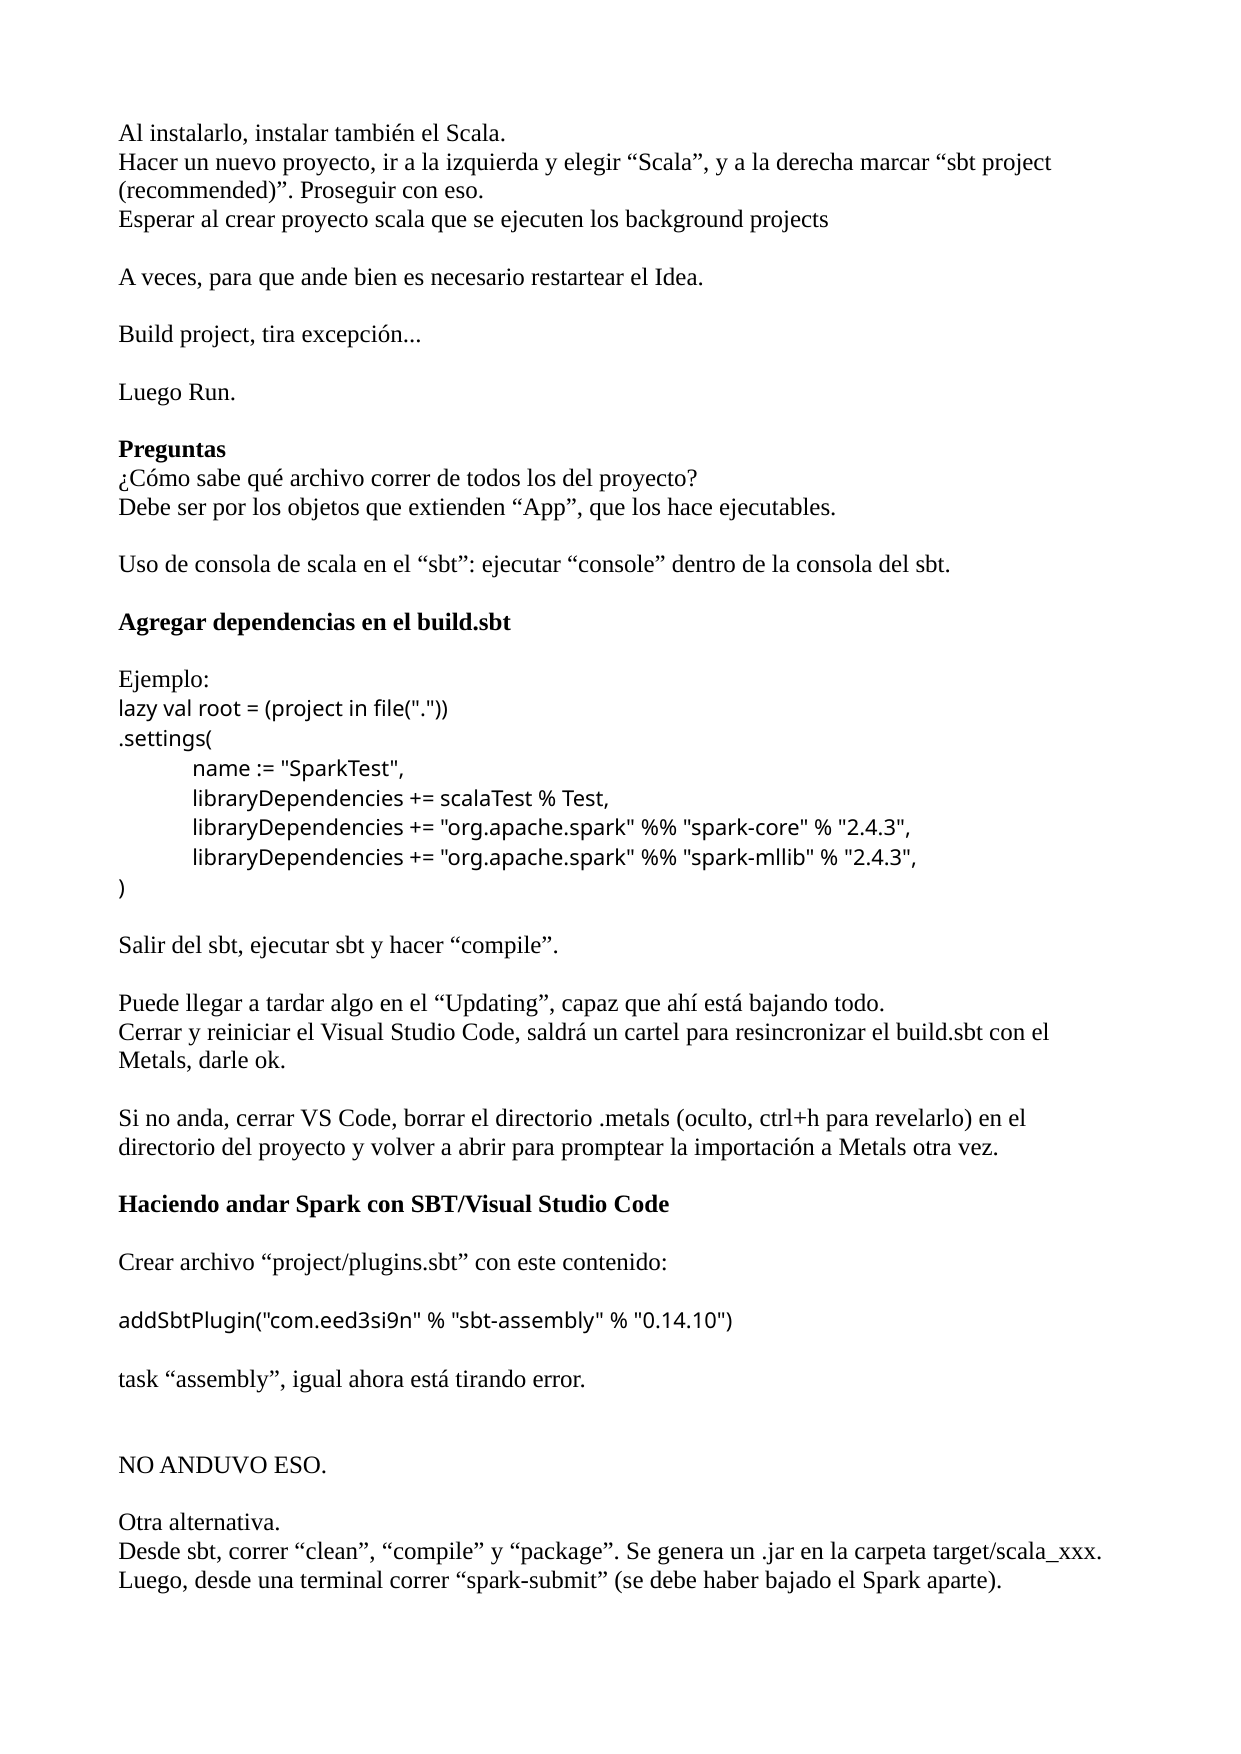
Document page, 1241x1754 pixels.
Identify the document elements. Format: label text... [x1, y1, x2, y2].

text Hacer un nuevo proyecto, ir a la izquierda y elegir “Scala”, y a la derecha marcar “sbt project (recommended)”. Proseguir con eso. [118, 147, 1122, 204]
text name := "SparkTest", [118, 753, 1122, 782]
text Ejemplo: [118, 664, 1122, 693]
text Haciendo andar Spark con SBT/Visual Studio Code [118, 1189, 1122, 1218]
text A veces, para que ande bien es necesario restartear el Idea. [118, 262, 1122, 291]
text Debe ser por los objetos que extienden “App”, que los hace ejecutables. [118, 492, 1122, 521]
text Luego Run. [118, 377, 1122, 406]
text libraryDependencies += "org.apache.spark" %% "spark-mllib" % "2.4.3", [118, 842, 1122, 872]
text lazy val root = (project in file(".")) [118, 693, 1122, 723]
text libraryDependencies += scalaTest % Test, [118, 782, 1122, 812]
text Uso de consola de scala en el “sbt”: ejecutar “console” dentro de la consola del sbt. [118, 549, 1122, 578]
text libraryDependencies += "org.apache.spark" %% "spark-core" % "2.4.3", [118, 812, 1122, 842]
text Agregar dependencias en el build.sbt [118, 607, 1122, 636]
text Desde sbt, correr “clean”, “compile” y “package”. Se genera un .jar en la carpeta target/scala_xxx. Luego, desde una terminal correr “spark-submit” (se debe haber bajado el Spark aparte). [118, 1536, 1122, 1594]
text .settings( [118, 723, 1122, 753]
text ) [118, 872, 1122, 902]
text Salir del sbt, ejecutar sbt y hacer “compile”. [118, 930, 1122, 959]
text addSbtPlugin("com.eed3si9n" % "sbt-assembly" % "0.14.10") [118, 1305, 1122, 1335]
text Esperar al crear proyecto scala que se ejecuten los background projects [118, 204, 1122, 233]
text Al instalarlo, instalar también el Scala. [118, 118, 1122, 147]
text Preguntas [118, 434, 1122, 463]
text Cerrar y reiniciar el Visual Studio Code, saldrá un cartel para resincronizar el build.sbt con el Metals, darle ok. [118, 1017, 1122, 1074]
text task “assembly”, igual ahora está tirando error. [118, 1364, 1122, 1392]
text Puede llegar a tardar algo en el “Updating”, capaz que ahí está bajando todo. [118, 988, 1122, 1017]
text Crear archivo “project/plugins.sbt” con este contenido: [118, 1247, 1122, 1275]
text Otra alternativa. [118, 1507, 1122, 1536]
text ¿Cómo sabe qué archivo correr de todos los del proyecto? [118, 463, 1122, 492]
text Build project, tira excepción... [118, 319, 1122, 348]
text NO ANDUVO ESO. [118, 1450, 1122, 1479]
text Si no anda, cerrar VS Code, borrar el directorio .metals (oculto, ctrl+h para revelarlo) en el directorio del proyecto y volver a abrir para promptear la importación a Metals otra vez. [118, 1103, 1122, 1160]
